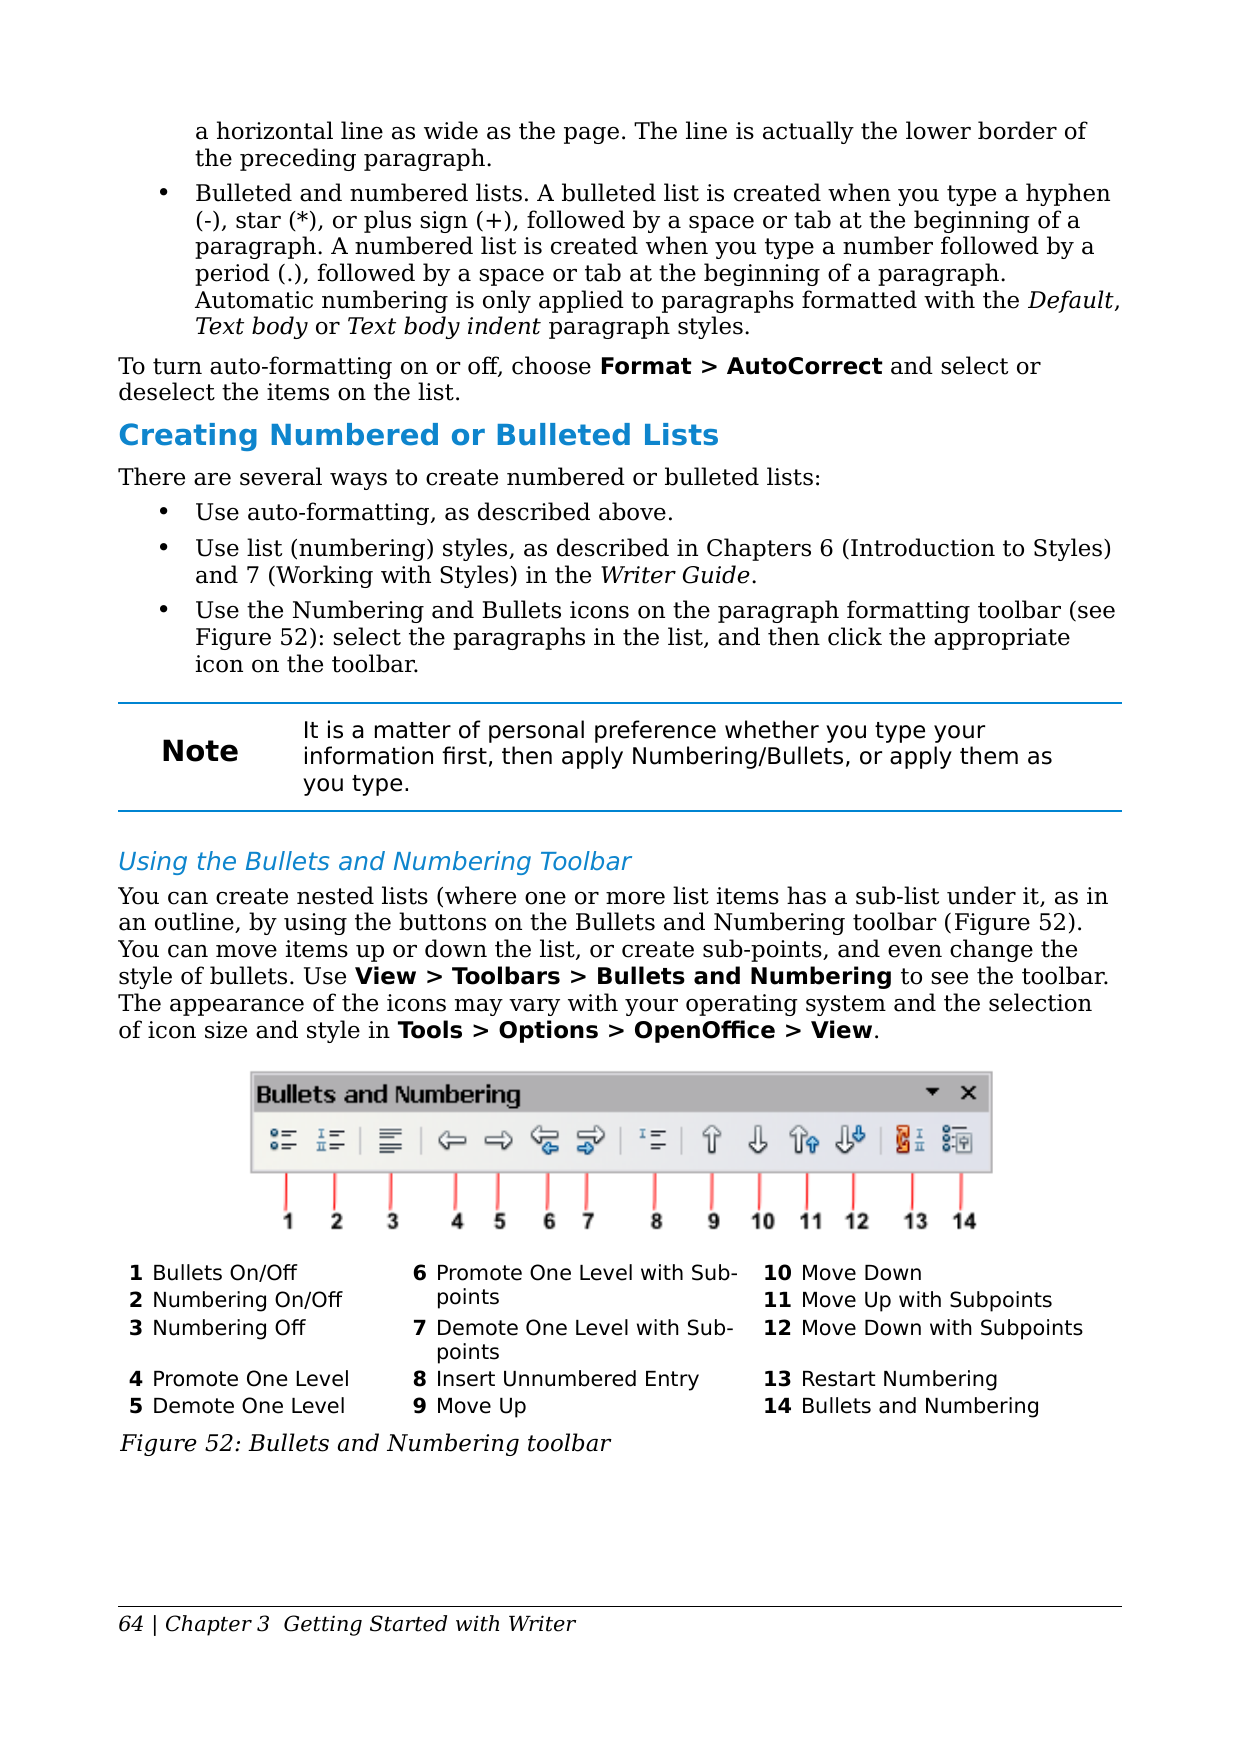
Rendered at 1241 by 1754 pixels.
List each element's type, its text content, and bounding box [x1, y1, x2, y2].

table_cell 11 [753, 1285, 795, 1313]
table_cell 2 [120, 1285, 146, 1313]
table_cell 14 [753, 1391, 795, 1419]
subtitle Creating Numbered or Bulleted Lists [118, 418, 1122, 452]
list Use the Numbering and Bullets icons on the paragraph formatting toolbar (see Figure 52): select the paragraphs in the list, and then click the appropriate icon on the toolbar. [156, 595, 1122, 677]
table_cell Numbering Off [146, 1313, 397, 1364]
table_cell Promote One Level [146, 1364, 397, 1391]
picture [247, 1068, 993, 1246]
table_cell 9 [397, 1391, 430, 1419]
table_cell Numbering On/Off [146, 1285, 397, 1313]
subtitle Using the Bullets and Numbering Toolbar [118, 847, 1122, 876]
list Use list (numbering) styles, as described in Chapters 6 (Introduction to Styles) and 7 (Working with Styles) in the Writer Guide. [156, 533, 1122, 589]
table_cell 13 [753, 1364, 795, 1391]
list There are several ways to create numbered or bulleted lists: [118, 464, 1122, 491]
table_cell Demote One Level with Sub-points [430, 1313, 752, 1364]
list Bulleted and numbered lists. A bulleted list is created when you type a hyphen (-), star (*), or plus sign (+), followed by a space or tab at the beginning of a paragraph. A numbered list is created when you type a number followed by a period (.), followed by a space or tab at the beginning of a paragraph. Automatic numbering is only applied to paragraphs formatted with the Default, Text body or Text body indent paragraph styles. [156, 178, 1122, 340]
table_header 1 [120, 1258, 146, 1285]
table_cell Demote One Level [146, 1391, 397, 1419]
table_header 10 [753, 1258, 795, 1285]
list Use auto-formatting, as described above. [156, 497, 1122, 527]
table_header Bullets On/Off [146, 1258, 397, 1285]
table_cell Bullets and Numbering [795, 1391, 1120, 1419]
table_cell 4 [120, 1364, 146, 1391]
table_header 6 [397, 1258, 430, 1313]
table_header It is a matter of personal preference whether you type your information first, then apply Numbering/Bullets, or apply them as you type. [281, 704, 1122, 810]
table_header Note [118, 704, 281, 810]
table_header Move Down [795, 1258, 1120, 1285]
table_cell 8 [397, 1364, 430, 1391]
table_cell 3 [120, 1313, 146, 1364]
table_cell Insert Unnumbered Entry [430, 1364, 752, 1391]
table_cell Restart Numbering [795, 1364, 1120, 1391]
table_cell Move Up [430, 1391, 752, 1419]
list a horizontal line as wide as the page. The line is actually the lower border of the preceding paragraph. [156, 118, 1122, 171]
table_cell Move Up with Subpoints [795, 1285, 1120, 1313]
text Figure 52: Bullets and Numbering toolbar [120, 1431, 1120, 1457]
table_cell 5 [120, 1391, 146, 1419]
text The appearance of the icons may vary with your operating system and the selection of icon size and style in Tools > Options > OpenOffice > View. [118, 990, 1122, 1043]
table_cell 12 [753, 1313, 795, 1364]
text You can create nested lists (where one or more list items has a sub-list under it, as in an outline, by using the buttons on the Bullets and Numbering toolbar (Figure 52). You can move items up or down the list, or create sub-points, and even change the style of bullets. Use View > Toolbars > Bullets and Numbering to see the toolbar. [118, 883, 1122, 990]
table_cell Move Down with Subpoints [795, 1313, 1120, 1364]
table_cell 7 [397, 1313, 430, 1364]
text To turn auto-formatting on or off, choose Format > AutoCorrect and select or deselect the items on the list. [118, 353, 1122, 406]
table_header Promote One Level with Sub-points [430, 1258, 752, 1313]
